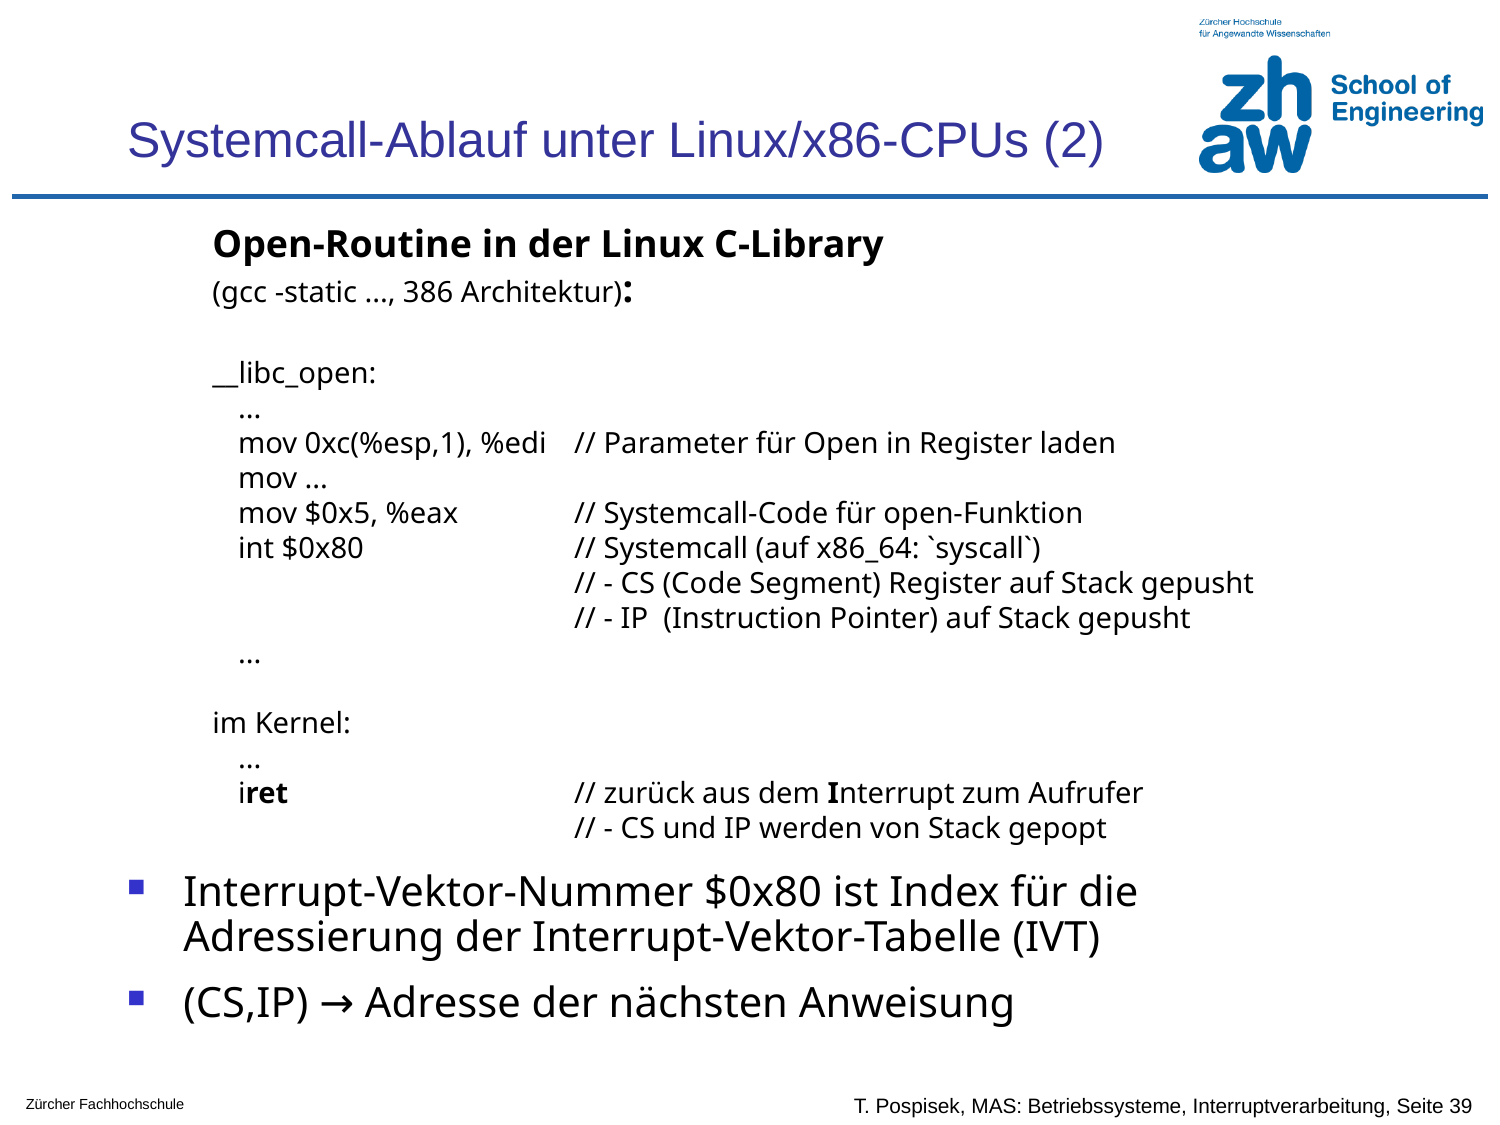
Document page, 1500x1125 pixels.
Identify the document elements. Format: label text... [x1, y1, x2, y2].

title Systemcall-Ablauf unter Linux/x86-CPUs (2) [112, 66, 1391, 175]
text_box Open-Routine in der Linux C-Library (gcc -static ..., 386 Architektur): __libc_open: ... mov 0xc(%esp,1), %edi // Parameter für Open in Register laden mov ... mov $0x5, %eax // Systemcall-Code für open-Funktion int $0x80 // Systemcall (auf x86_64: `syscall`) // - CS (Code Segment) Register auf Stack gepusht // - IP (Instruction Pointer) auf Stack gepusht ... im Kernel: ... iret // zurück aus dem Interrupt zum Aufrufer // - CS und IP werden von Stack gepopt [137, 212, 1363, 863]
text_box Interrupt-Vektor-Nummer $0x80 ist Index für die Adressierung der Interrupt-Vektor-Tabelle (IVT) (CS,IP) → Adresse der nächsten Anweisung [112, 863, 1388, 1014]
picture [1199, 19, 1483, 173]
